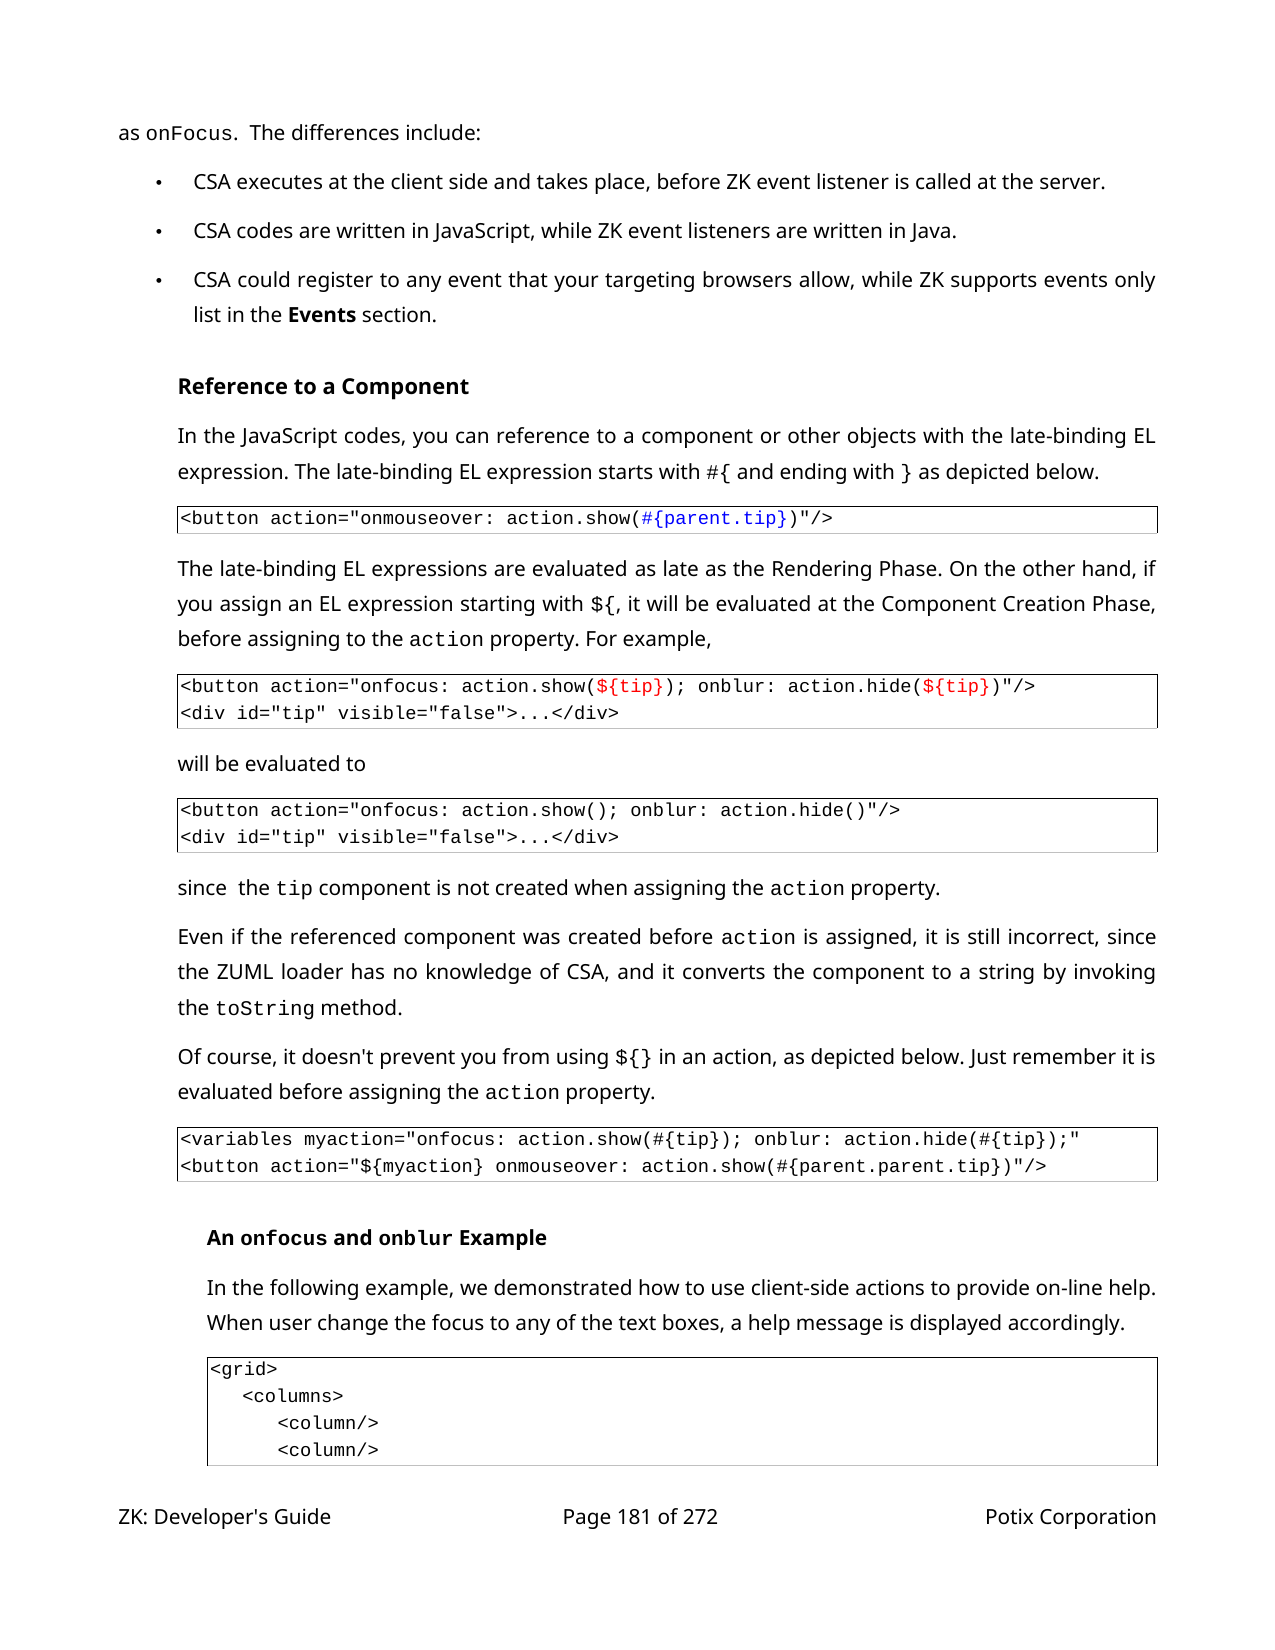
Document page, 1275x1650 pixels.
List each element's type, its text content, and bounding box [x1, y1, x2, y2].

text In the following example, we demonstrated how to use client-side actions to provide on-line help. When user change the focus to any of the text boxes, a help message is displayed accordingly. [207, 1273, 1157, 1336]
text Even if the referenced component was created before action is assigned, it is still incorrect, since the ZUML loader has no knowledge of CSA, and it converts the component to a string by invoking the toString method. [177, 922, 1157, 1021]
text <column/> [208, 1411, 1157, 1435]
text <button action="onmouseover: action.show(#{parent.tip})"/> [178, 507, 1157, 533]
text <column/> [208, 1438, 1157, 1465]
list CSA codes are written in JavaScript, while ZK event listeners are written in Java. [156, 216, 1157, 244]
text since the tip component is not created when assigning the action property. [177, 873, 1157, 901]
text <columns> [208, 1384, 1157, 1408]
text <grid> [208, 1358, 1157, 1381]
text <button action="${myaction} onmouseover: action.show(#{parent.parent.tip})"/> [178, 1154, 1157, 1181]
text <variables myaction="onfocus: action.show(#{tip}); onblur: action.hide(#{tip});" [178, 1128, 1157, 1151]
text will be evaluated to [177, 749, 1157, 777]
list CSA executes at the client side and takes place, before ZK event listener is called at the server. [156, 167, 1157, 196]
text Of course, it doesn't prevent you from using ${} in an action, as depicted below. Just remember it is evaluated before assigning the action property. [177, 1042, 1157, 1106]
subtitle Reference to a Component [177, 371, 1157, 401]
subtitle An onfocus and onblur Example [207, 1223, 1157, 1252]
text <div id="tip" visible="false">...</div> [178, 701, 1157, 728]
text <button action="onfocus: action.show(${tip}); onblur: action.hide(${tip})"/> [178, 675, 1157, 698]
list CSA could register to any event that your targeting browsers allow, while ZK supports events only list in the Events section. [156, 265, 1157, 328]
text In the JavaScript codes, you can reference to a component or other objects with the late-binding EL expression. The late-binding EL expression starts with #{ and ending with } as depicted below. [177, 422, 1157, 485]
text <button action="onfocus: action.show(); onblur: action.hide()"/> [178, 799, 1157, 822]
text The late-binding EL expressions are evaluated as late as the Rendering Phase. On the other hand, if you assign an EL expression starting with ${, it will be evaluated at the Component Creation Phase, before assigning to the action property. For example, [177, 554, 1157, 653]
text as onFocus. The differences include: [118, 118, 1157, 147]
text <div id="tip" visible="false">...</div> [178, 825, 1157, 852]
